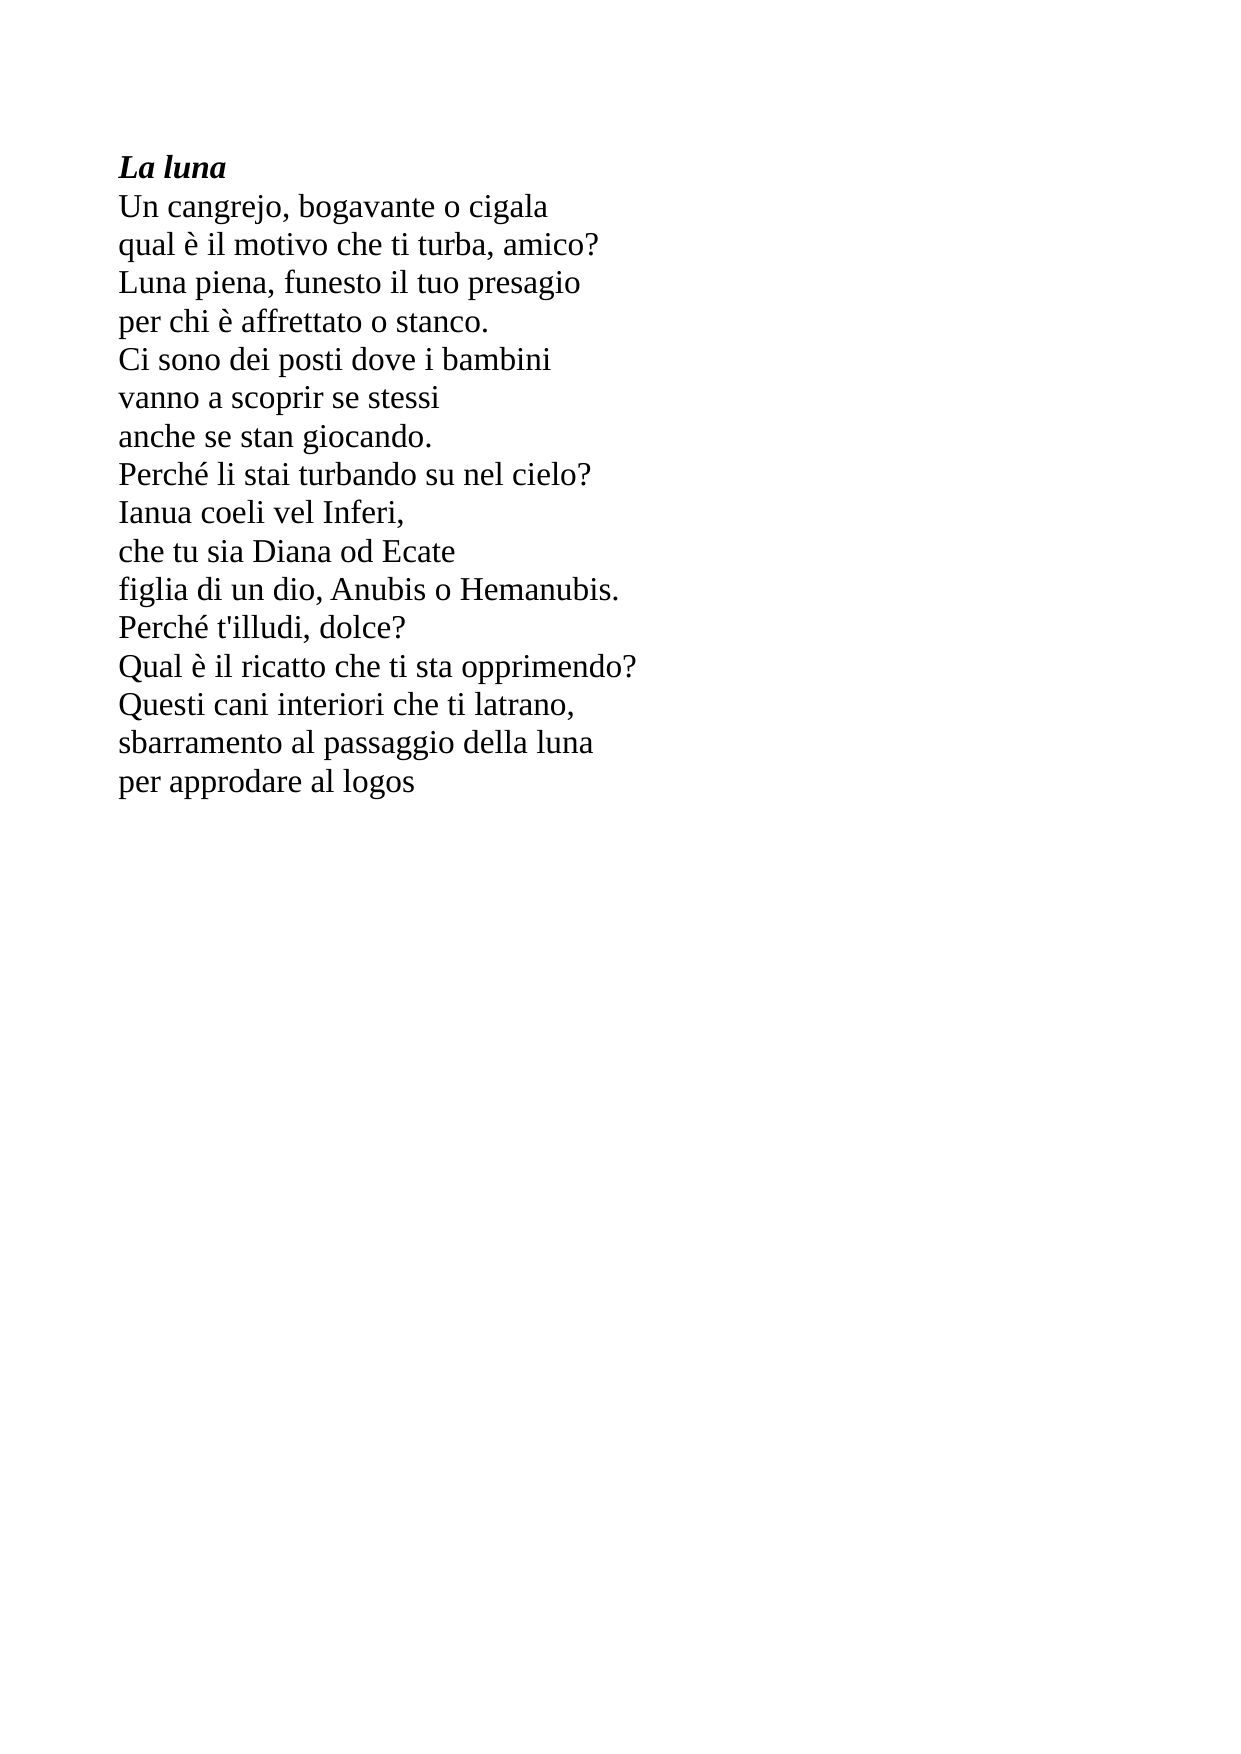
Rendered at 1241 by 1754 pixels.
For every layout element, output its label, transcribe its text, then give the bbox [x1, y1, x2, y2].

text Un cangrejo, bogavante o cigala [118, 186, 1122, 224]
text anche se stan giocando. [118, 416, 1122, 454]
text Perché t'illudi, dolce? [118, 608, 1122, 646]
text La luna [118, 148, 1122, 186]
text per approdare al logos [118, 761, 1122, 799]
text per chi è affrettato o stanco. [118, 301, 1122, 339]
text Ianua coeli vel Inferi, [118, 493, 1122, 531]
text vanno a scoprir se stessi [118, 378, 1122, 416]
text figlia di un dio, Anubis o Hemanubis. [118, 569, 1122, 608]
text Ci sono dei posti dove i bambini [118, 339, 1122, 378]
text sbarramento al passaggio della luna [118, 723, 1122, 761]
text Qual è il ricatto che ti sta opprimendo? [118, 646, 1122, 684]
text Perché li stai turbando su nel cielo? [118, 454, 1122, 493]
text qual è il motivo che ti turba, amico? [118, 224, 1122, 263]
text Questi cani interiori che ti latrano, [118, 684, 1122, 723]
text che tu sia Diana od Ecate [118, 531, 1122, 569]
text Luna piena, funesto il tuo presagio [118, 263, 1122, 301]
